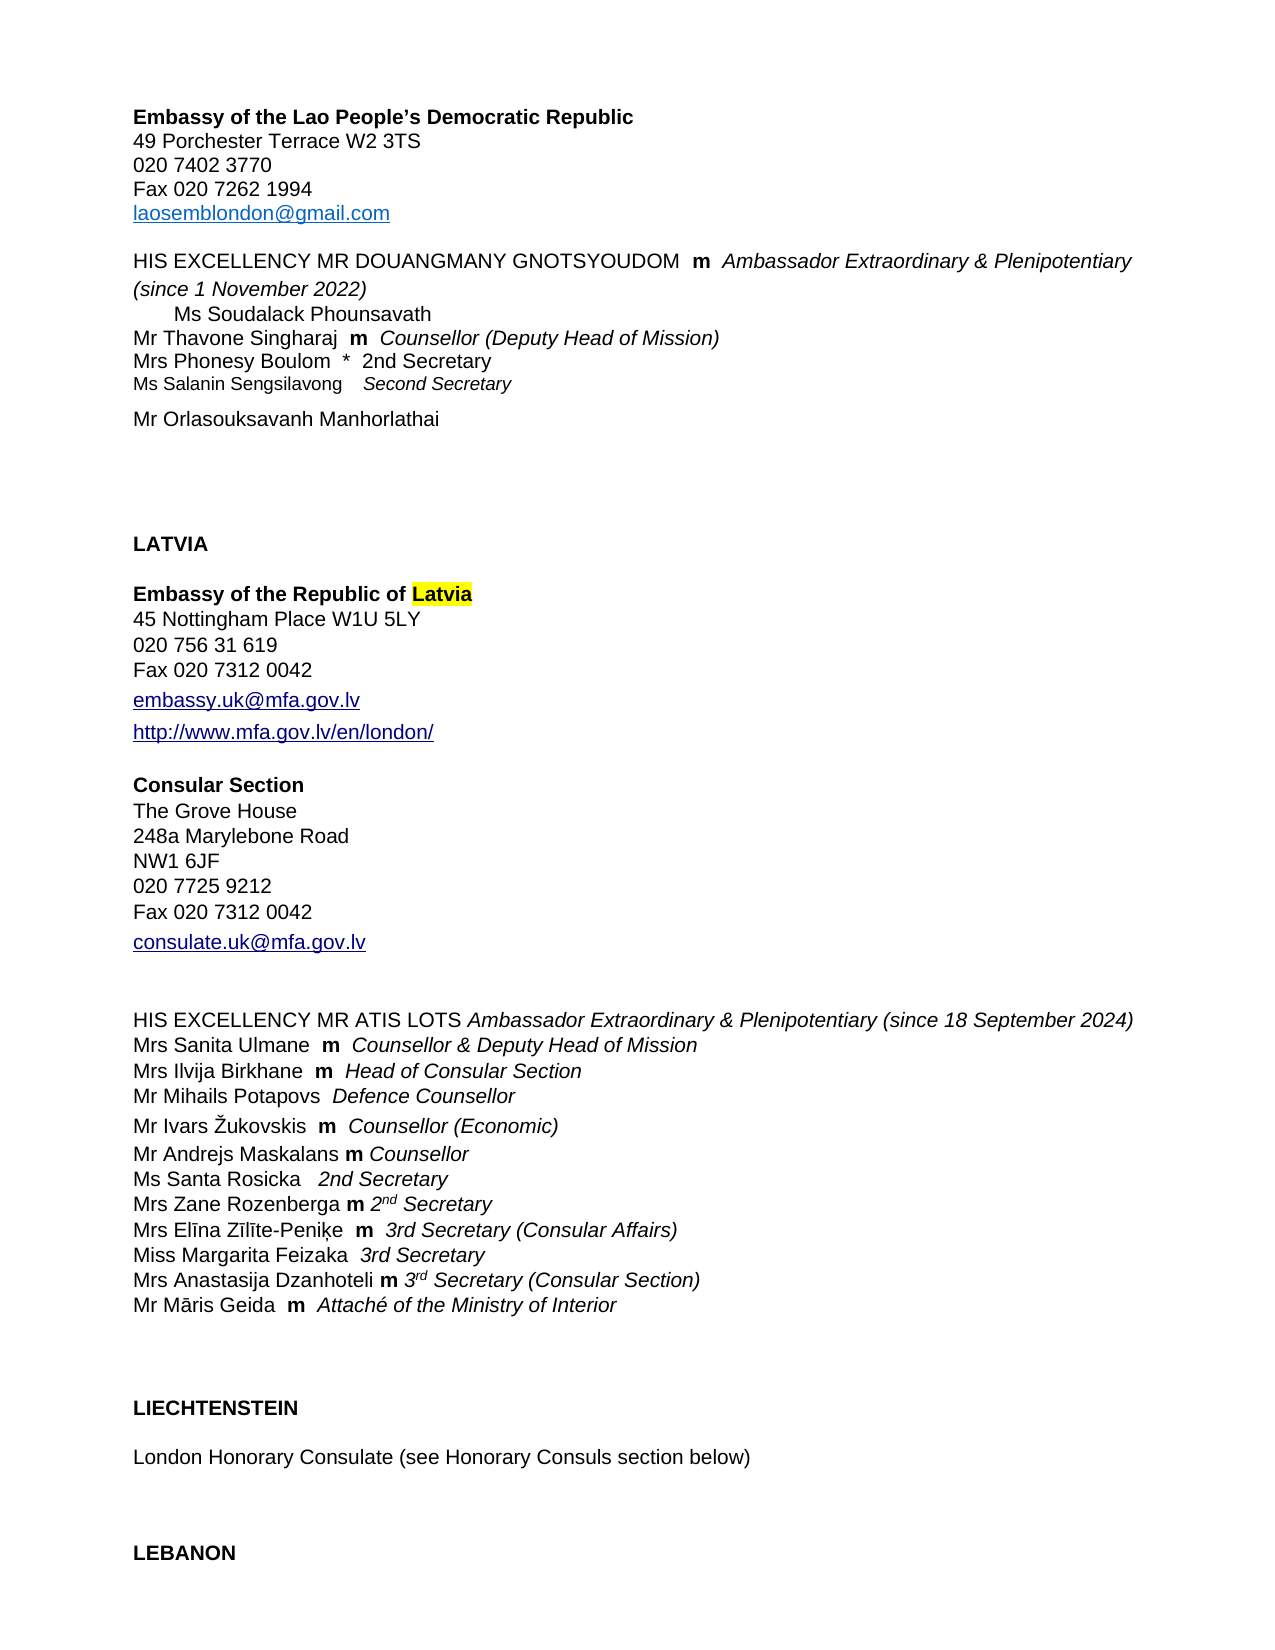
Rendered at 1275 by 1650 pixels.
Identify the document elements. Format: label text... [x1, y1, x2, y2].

text Ms Santa Rosicka 2nd Secretary [133, 1167, 1181, 1191]
text Mrs Sanita Ulmane m Counsellor & Deputy Head of Mission [133, 1033, 1181, 1057]
text Mrs Zane Rozenberga m 2nd Secretary [133, 1192, 1181, 1216]
text Mrs Elīna Zīlīte-Peniķe m 3rd Secretary (Consular Affairs) [133, 1217, 1181, 1241]
text Fax 020 7312 0042 [133, 900, 1181, 924]
text London Honorary Consulate (see Honorary Consuls section below) [133, 1444, 1181, 1468]
text Ms Salanin Sengsilavong Second Secretary [133, 373, 1181, 407]
text Ms Soudalack Phounsavath [133, 301, 1181, 325]
text 49 Porchester Terrace W2 3TS [133, 129, 1181, 153]
text Mr Mihails Potapovs Defence Counsellor [133, 1084, 1181, 1108]
text Embassy of the Republic of Latvia [133, 582, 1181, 606]
text 020 7725 9212 [133, 874, 1181, 898]
text Mr Orlasouksavanh Manhorlathai [133, 407, 1181, 431]
subtitle LIECHTENSTEIN [133, 1395, 1181, 1419]
text Fax 020 7262 1994 [133, 177, 1181, 201]
text Mrs Anastasija Dzanhoteli m 3rd Secretary (Consular Section) [133, 1268, 1181, 1292]
text NW1 6JF [133, 849, 1181, 873]
text Mr Andrejs Maskalans m Counsellor [133, 1141, 1181, 1165]
text LATVIA [133, 531, 1181, 555]
text http://www.mfa.gov.lv/en/london/ [133, 716, 1181, 746]
text consulate.uk@mfa.gov.lv [133, 925, 1181, 956]
text Mrs Ilvija Birkhane m Head of Consular Section [133, 1058, 1181, 1082]
text Miss Margarita Feizaka 3rd Secretary [133, 1243, 1181, 1267]
text Consular Section [133, 773, 1181, 797]
text 020 7402 3770 [133, 153, 1181, 177]
text HIS EXCELLENCY MR DOUANGMANY GNOTSYOUDOM m Ambassador Extraordinary & Plenipotentiary (since 1 November 2022) [133, 249, 1181, 301]
text Embassy of the Lao People’s Democratic Republic [133, 105, 1181, 129]
text embassy.uk@mfa.gov.lv [133, 683, 1181, 714]
text HIS EXCELLENCY MR ATIS LOTS Ambassador Extraordinary & Plenipotentiary (since 18 September 2024) [133, 1008, 1181, 1032]
text Mr Māris Geida m Attaché of the Ministry of Interior [133, 1293, 1181, 1317]
text laosemblondon@gmail.com [133, 201, 1181, 225]
text Mr Ivars Žukovskis m Counsellor (Economic) [133, 1109, 1181, 1140]
text The Grove House [133, 798, 1181, 822]
text Fax 020 7312 0042 [133, 658, 1181, 682]
text Mr Thavone Singharaj m Counsellor (Deputy Head of Mission) [133, 325, 1181, 349]
text 45 Nottingham Place W1U 5LY [133, 607, 1181, 631]
text LEBANON [133, 1540, 1181, 1564]
text Mrs Phonesy Boulom * 2nd Secretary [133, 349, 1181, 373]
text 248a Marylebone Road [133, 824, 1181, 848]
text 020 756 31 619 [133, 633, 1181, 657]
